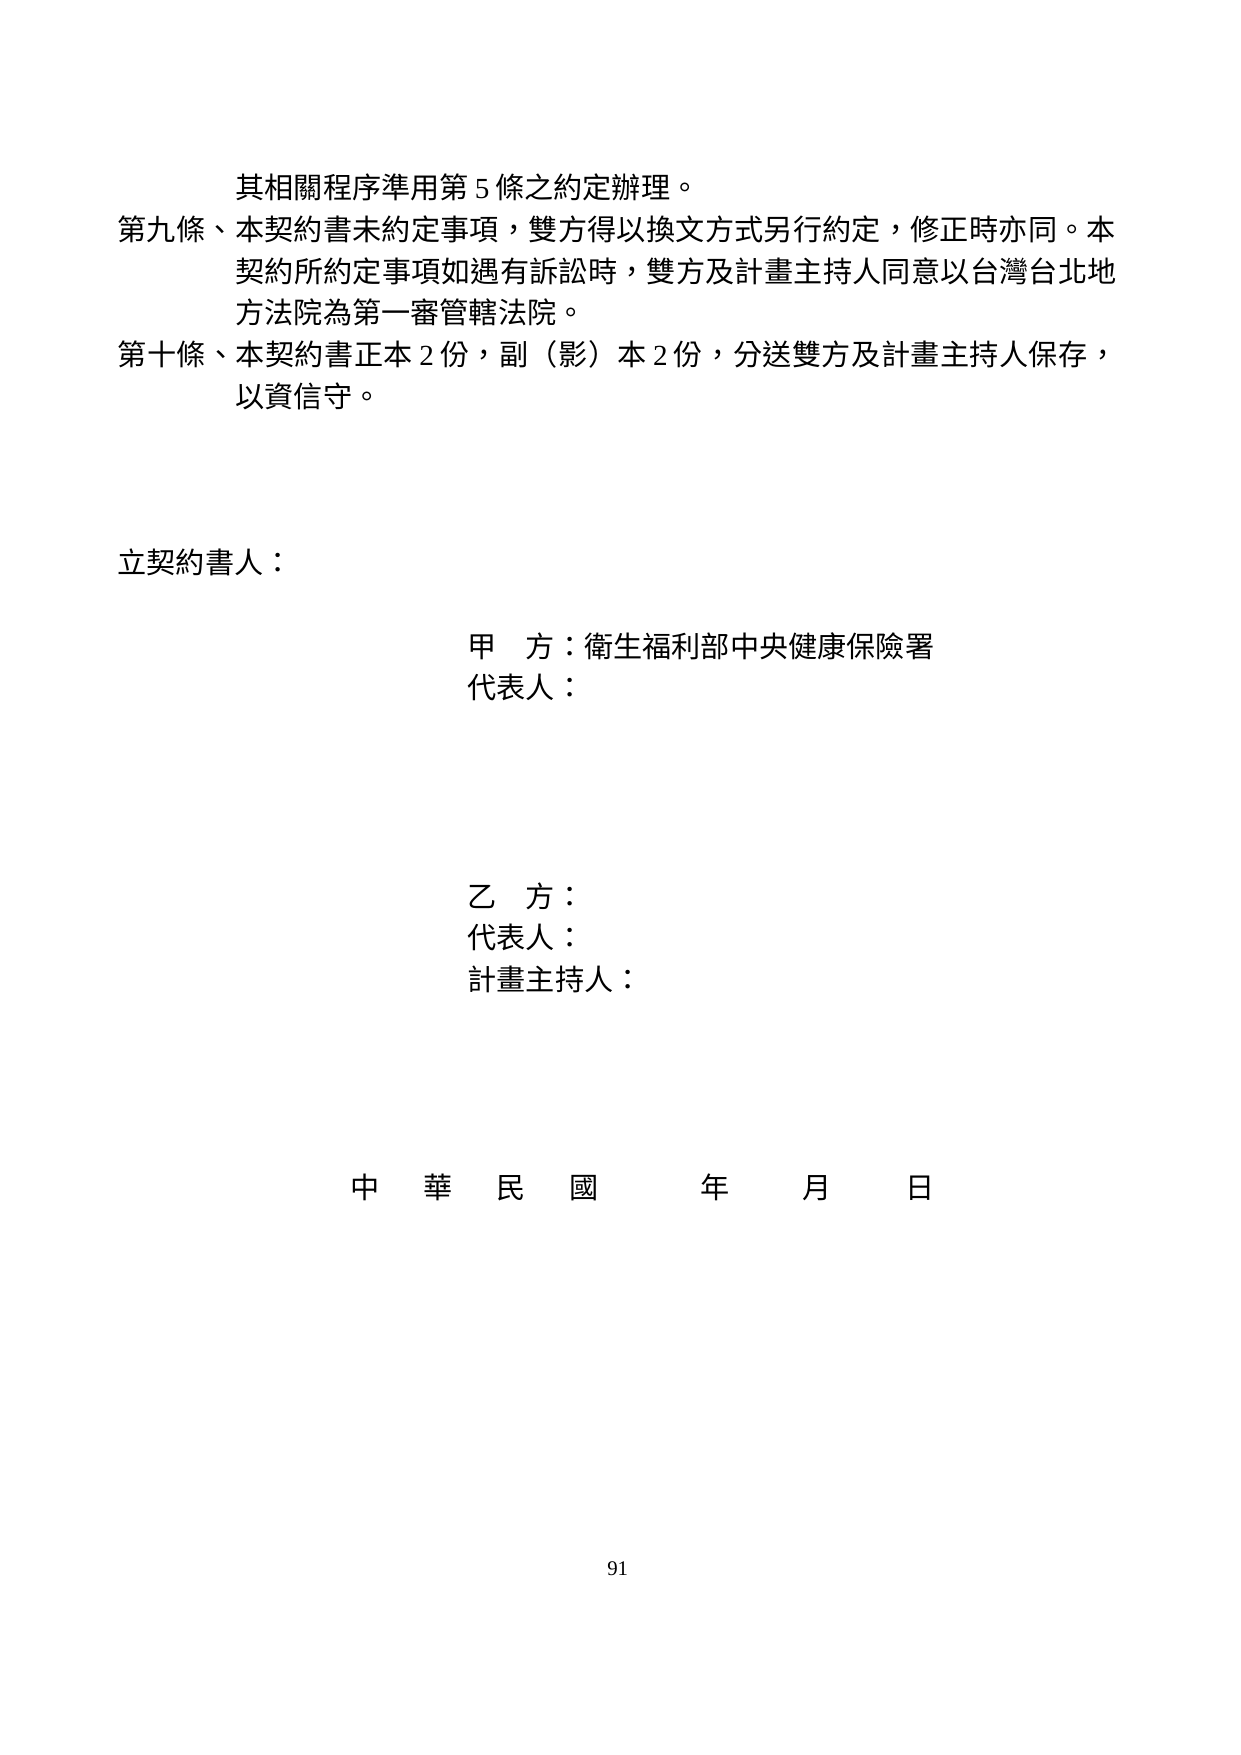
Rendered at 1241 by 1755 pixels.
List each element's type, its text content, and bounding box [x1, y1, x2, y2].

text 計畫主持人： [117, 957, 1117, 999]
text 其相關程序準用第5條之約定辦理。 [117, 166, 1117, 207]
text 乙 方： [467, 874, 1117, 916]
text 甲 方：衛生福利部中央健康保險署 [467, 624, 1117, 666]
text 第九條、本契約書未約定事項，雙方得以換文方式另行約定，修正時亦同。本契約所約定事項如遇有訴訟時，雙方及計畫主持人同意以台灣台北地方法院為第一審管轄法院。 [117, 207, 1117, 332]
text 第十條、本契約書正本2份，副（影）本2份，分送雙方及計畫主持人保存，以資信守。 [117, 332, 1117, 416]
text 代表人： [467, 666, 1117, 707]
text 立契約書人： [117, 541, 1117, 582]
text 中 華 民 國 年 月 日 [117, 1166, 1117, 1207]
text 代表人： [467, 916, 1117, 957]
